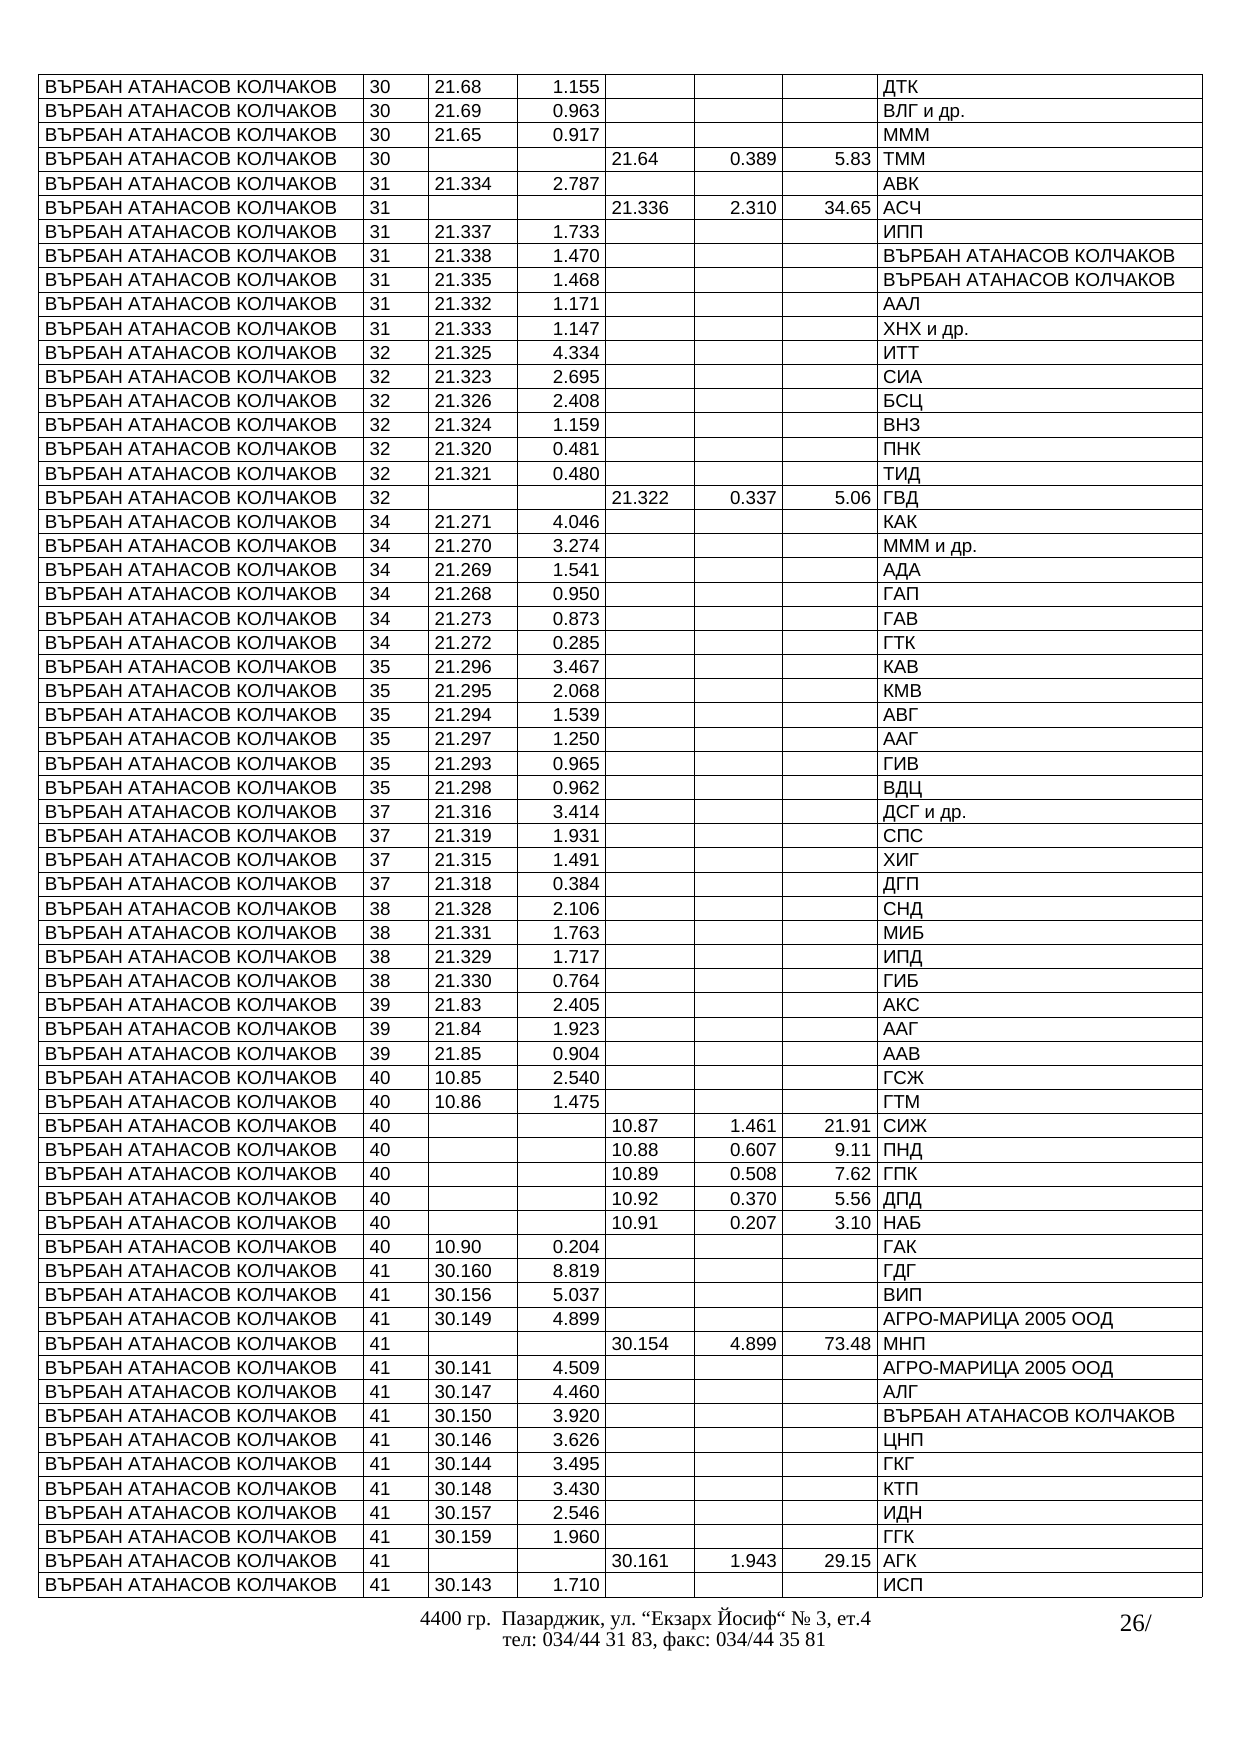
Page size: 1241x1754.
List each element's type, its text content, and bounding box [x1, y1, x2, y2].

table_cell [783, 655, 877, 678]
table_cell ААЛ [878, 293, 1202, 316]
table_cell 38 [364, 897, 428, 920]
table_cell [783, 583, 877, 606]
table_cell ВЪРБАН АТАНАСОВ КОЛЧАКОВ [39, 99, 363, 122]
table_cell [606, 99, 694, 122]
table_cell [695, 655, 782, 678]
table_cell [695, 1308, 782, 1331]
table_cell 30.144 [429, 1453, 517, 1476]
table_cell ААВ [878, 1042, 1202, 1065]
table_cell [695, 1453, 782, 1476]
table_cell КАВ [878, 655, 1202, 678]
table_cell ВЪРБАН АТАНАСОВ КОЛЧАКОВ [39, 752, 363, 775]
table_cell ВЪРБАН АТАНАСОВ КОЛЧАКОВ [39, 317, 363, 340]
table_cell 0.950 [518, 583, 605, 606]
table_cell [783, 462, 877, 485]
table_cell [606, 558, 694, 581]
table_cell 39 [364, 993, 428, 1016]
table_cell 1.717 [518, 945, 605, 968]
table_cell ВЪРБАН АТАНАСОВ КОЛЧАКОВ [39, 462, 363, 485]
table_cell [606, 873, 694, 896]
table_cell 5.83 [783, 148, 877, 171]
table_cell [606, 631, 694, 654]
table_cell ХИГ [878, 848, 1202, 871]
table_cell 21.320 [429, 438, 517, 461]
table_cell [695, 317, 782, 340]
table_cell [429, 1138, 517, 1161]
table_cell 34 [364, 583, 428, 606]
table_cell [606, 824, 694, 847]
table_cell [606, 244, 694, 267]
table_cell ВЪРБАН АТАНАСОВ КОЛЧАКОВ [39, 897, 363, 920]
table_cell [606, 655, 694, 678]
table_cell 3.626 [518, 1428, 605, 1451]
table_cell [783, 776, 877, 799]
table_cell 41 [364, 1501, 428, 1524]
table_cell ГСЖ [878, 1066, 1202, 1089]
table_cell ВЛГ и др. [878, 99, 1202, 122]
table_cell [695, 534, 782, 557]
table_cell ИТТ [878, 341, 1202, 364]
table_cell 21.268 [429, 583, 517, 606]
table_cell [606, 1428, 694, 1451]
table_cell [695, 510, 782, 533]
table_cell [783, 244, 877, 267]
table_cell [783, 1090, 877, 1113]
table_cell ВЪРБАН АТАНАСОВ КОЛЧАКОВ [39, 921, 363, 944]
table_cell [695, 800, 782, 823]
table_cell 41 [364, 1380, 428, 1403]
table_cell [606, 510, 694, 533]
table_cell 40 [364, 1235, 428, 1258]
table_cell [606, 462, 694, 485]
table_cell 21.325 [429, 341, 517, 364]
table_cell [695, 993, 782, 1016]
table_cell [606, 679, 694, 702]
table_cell [695, 389, 782, 412]
table_cell 1.710 [518, 1573, 605, 1596]
table_cell [783, 389, 877, 412]
table_cell [606, 1525, 694, 1548]
table_cell [695, 897, 782, 920]
table_cell 0.962 [518, 776, 605, 799]
table_cell 40 [364, 1163, 428, 1186]
table_cell 34 [364, 534, 428, 557]
table_cell 31 [364, 268, 428, 291]
table_cell [695, 1066, 782, 1089]
table_cell [429, 1332, 517, 1355]
table_cell 21.84 [429, 1018, 517, 1041]
table_cell 4.334 [518, 341, 605, 364]
table_cell [606, 1090, 694, 1113]
table_cell 4.460 [518, 1380, 605, 1403]
table_cell 1.541 [518, 558, 605, 581]
table_cell [783, 268, 877, 291]
table_cell 2.405 [518, 993, 605, 1016]
table_cell ВЪРБАН АТАНАСОВ КОЛЧАКОВ [39, 510, 363, 533]
table_cell ИСП [878, 1573, 1202, 1596]
table_cell [783, 703, 877, 726]
table_cell [695, 1404, 782, 1427]
table_cell 4.899 [518, 1308, 605, 1331]
table_cell [606, 268, 694, 291]
table_cell 0.508 [695, 1163, 782, 1186]
table_cell ВЪРБАН АТАНАСОВ КОЛЧАКОВ [39, 1018, 363, 1041]
table_cell ДПД [878, 1187, 1202, 1210]
table_cell 2.787 [518, 172, 605, 195]
table_cell [783, 99, 877, 122]
table_cell 41 [364, 1404, 428, 1427]
table_cell [783, 1356, 877, 1379]
table_cell 32 [364, 341, 428, 364]
table_cell [783, 824, 877, 847]
table_cell 10.88 [606, 1138, 694, 1161]
table_cell 21.272 [429, 631, 517, 654]
table_cell ВЪРБАН АТАНАСОВ КОЛЧАКОВ [39, 1525, 363, 1548]
table_cell 41 [364, 1525, 428, 1548]
table_cell 3.430 [518, 1477, 605, 1500]
table_cell АДА [878, 558, 1202, 581]
table_cell 41 [364, 1308, 428, 1331]
table_cell ВЪРБАН АТАНАСОВ КОЛЧАКОВ [39, 220, 363, 243]
table_cell ВЪРБАН АТАНАСОВ КОЛЧАКОВ [39, 993, 363, 1016]
table_cell СНД [878, 897, 1202, 920]
table_cell ААГ [878, 1018, 1202, 1041]
table_cell [783, 293, 877, 316]
table_cell 21.321 [429, 462, 517, 485]
table_cell [783, 1380, 877, 1403]
table_cell ГИВ [878, 752, 1202, 775]
table_cell АГРО-МАРИЦА 2005 ООД [878, 1356, 1202, 1379]
table_cell 2.546 [518, 1501, 605, 1524]
table_cell [783, 1042, 877, 1065]
table_cell АГК [878, 1549, 1202, 1572]
table_cell 21.83 [429, 993, 517, 1016]
table_cell [695, 75, 782, 98]
table_cell 10.86 [429, 1090, 517, 1113]
table_cell 30.141 [429, 1356, 517, 1379]
table_cell [429, 1114, 517, 1137]
table_cell [783, 679, 877, 702]
table_cell ВЪРБАН АТАНАСОВ КОЛЧАКОВ [39, 1211, 363, 1234]
table_cell [606, 945, 694, 968]
table_cell 4.509 [518, 1356, 605, 1379]
table_cell ГТК [878, 631, 1202, 654]
table_cell ВЪРБАН АТАНАСОВ КОЛЧАКОВ [39, 873, 363, 896]
table_cell [783, 75, 877, 98]
table_cell 2.695 [518, 365, 605, 388]
table_cell 30 [364, 75, 428, 98]
table_cell [695, 1573, 782, 1596]
table_cell 37 [364, 848, 428, 871]
table_cell ВЪРБАН АТАНАСОВ КОЛЧАКОВ [39, 365, 363, 388]
table_cell [695, 99, 782, 122]
table_cell [606, 583, 694, 606]
table_cell [695, 1477, 782, 1500]
table_cell [518, 1114, 605, 1137]
table_cell [783, 1404, 877, 1427]
table_cell [518, 196, 605, 219]
table_cell [606, 1042, 694, 1065]
table_cell 34.65 [783, 196, 877, 219]
table_cell [783, 1501, 877, 1524]
table_cell АВГ [878, 703, 1202, 726]
table_cell [783, 1453, 877, 1476]
table_cell [695, 244, 782, 267]
table_cell [695, 824, 782, 847]
table_cell МИБ [878, 921, 1202, 944]
table_cell [606, 1404, 694, 1427]
table_cell ВЪРБАН АТАНАСОВ КОЛЧАКОВ [39, 196, 363, 219]
table_cell 73.48 [783, 1332, 877, 1355]
table_cell НАБ [878, 1211, 1202, 1234]
table_cell [783, 1259, 877, 1282]
table_cell [783, 607, 877, 630]
table_cell ВЪРБАН АТАНАСОВ КОЛЧАКОВ [878, 1404, 1202, 1427]
table_cell ВЪРБАН АТАНАСОВ КОЛЧАКОВ [878, 244, 1202, 267]
table_cell [606, 1380, 694, 1403]
table_cell [783, 631, 877, 654]
table_cell 30 [364, 99, 428, 122]
table_cell [695, 583, 782, 606]
table_cell ВЪРБАН АТАНАСОВ КОЛЧАКОВ [39, 848, 363, 871]
table_cell 21.296 [429, 655, 517, 678]
table_cell ВЪРБАН АТАНАСОВ КОЛЧАКОВ [39, 1042, 363, 1065]
table_cell [606, 1573, 694, 1596]
table_cell 30.147 [429, 1380, 517, 1403]
table_cell [606, 848, 694, 871]
table_cell 40 [364, 1187, 428, 1210]
table_cell 30.149 [429, 1308, 517, 1331]
table_cell 2.310 [695, 196, 782, 219]
table_cell [606, 921, 694, 944]
table_cell ВЪРБАН АТАНАСОВ КОЛЧАКОВ [39, 486, 363, 509]
table_cell [783, 317, 877, 340]
table_cell 35 [364, 776, 428, 799]
table_cell ВЪРБАН АТАНАСОВ КОЛЧАКОВ [39, 148, 363, 171]
table_cell КАК [878, 510, 1202, 533]
table_cell [783, 534, 877, 557]
table_cell 38 [364, 969, 428, 992]
table_cell ГИБ [878, 969, 1202, 992]
table_cell [783, 1428, 877, 1451]
table_cell ВЪРБАН АТАНАСОВ КОЛЧАКОВ [39, 1404, 363, 1427]
table_cell 21.293 [429, 752, 517, 775]
table_cell 21.85 [429, 1042, 517, 1065]
table_cell 32 [364, 438, 428, 461]
table_cell 0.204 [518, 1235, 605, 1258]
table_cell [695, 1018, 782, 1041]
table_cell 35 [364, 655, 428, 678]
table_cell 35 [364, 752, 428, 775]
table_cell ВЪРБАН АТАНАСОВ КОЛЧАКОВ [39, 583, 363, 606]
table_cell 21.336 [606, 196, 694, 219]
table_cell 21.64 [606, 148, 694, 171]
table_cell [695, 1042, 782, 1065]
table_cell МММ и др. [878, 534, 1202, 557]
table_cell [429, 1211, 517, 1234]
table_cell [606, 800, 694, 823]
table_cell ВЪРБАН АТАНАСОВ КОЛЧАКОВ [39, 1428, 363, 1451]
table_cell 31 [364, 317, 428, 340]
table_cell 8.819 [518, 1259, 605, 1282]
table_cell ДСГ и др. [878, 800, 1202, 823]
table_cell ВЪРБАН АТАНАСОВ КОЛЧАКОВ [39, 679, 363, 702]
table_cell [606, 1308, 694, 1331]
table_cell 21.329 [429, 945, 517, 968]
table_cell ВЪРБАН АТАНАСОВ КОЛЧАКОВ [39, 172, 363, 195]
table_cell 21.328 [429, 897, 517, 920]
table_cell 3.467 [518, 655, 605, 678]
table_cell [429, 1187, 517, 1210]
table_cell 41 [364, 1453, 428, 1476]
table_cell [783, 728, 877, 751]
table_cell 1.171 [518, 293, 605, 316]
table_cell 2.106 [518, 897, 605, 920]
table_cell ВЪРБАН АТАНАСОВ КОЛЧАКОВ [39, 1477, 363, 1500]
table_cell ВЪРБАН АТАНАСОВ КОЛЧАКОВ [39, 1114, 363, 1137]
table_cell 34 [364, 510, 428, 533]
table_cell 3.414 [518, 800, 605, 823]
table_cell АКС [878, 993, 1202, 1016]
table_cell МНП [878, 1332, 1202, 1355]
table_cell ВЪРБАН АТАНАСОВ КОЛЧАКОВ [39, 945, 363, 968]
table_cell ВЪРБАН АТАНАСОВ КОЛЧАКОВ [39, 728, 363, 751]
table_cell [783, 1525, 877, 1548]
table_cell [606, 220, 694, 243]
table_cell 10.92 [606, 1187, 694, 1210]
table_cell 21.318 [429, 873, 517, 896]
table_cell 37 [364, 824, 428, 847]
table_cell 21.65 [429, 123, 517, 146]
table_cell 30.157 [429, 1501, 517, 1524]
table_cell 0.873 [518, 607, 605, 630]
table_cell [783, 172, 877, 195]
table_cell 1.461 [695, 1114, 782, 1137]
table_cell 41 [364, 1549, 428, 1572]
table_cell ВЪРБАН АТАНАСОВ КОЛЧАКОВ [39, 534, 363, 557]
table_cell ГВД [878, 486, 1202, 509]
table_cell [606, 293, 694, 316]
table_cell 21.333 [429, 317, 517, 340]
table_cell [783, 123, 877, 146]
table_cell ГПК [878, 1163, 1202, 1186]
table_cell ВДЦ [878, 776, 1202, 799]
table_cell [429, 486, 517, 509]
table_cell 40 [364, 1114, 428, 1137]
table_cell [606, 1283, 694, 1306]
table_cell [606, 75, 694, 98]
table_cell [695, 365, 782, 388]
table_cell [606, 993, 694, 1016]
table_cell 1.763 [518, 921, 605, 944]
table_cell ВЪРБАН АТАНАСОВ КОЛЧАКОВ [39, 631, 363, 654]
table_cell [518, 1138, 605, 1161]
table_cell СИЖ [878, 1114, 1202, 1137]
table_cell [783, 1283, 877, 1306]
table_cell [695, 1283, 782, 1306]
table_cell [606, 172, 694, 195]
table_cell ВЪРБАН АТАНАСОВ КОЛЧАКОВ [39, 800, 363, 823]
table_cell [783, 921, 877, 944]
table_cell 38 [364, 945, 428, 968]
table_cell [518, 1332, 605, 1355]
table_cell 1.468 [518, 268, 605, 291]
table_cell 32 [364, 389, 428, 412]
table_cell [695, 1235, 782, 1258]
table_cell 35 [364, 728, 428, 751]
table_cell [695, 1090, 782, 1113]
table_cell 3.920 [518, 1404, 605, 1427]
table_cell ДТК [878, 75, 1202, 98]
table_cell [783, 1573, 877, 1596]
table_cell 40 [364, 1211, 428, 1234]
table_cell ВЪРБАН АТАНАСОВ КОЛЧАКОВ [39, 1332, 363, 1355]
table_cell [695, 873, 782, 896]
table_cell [606, 365, 694, 388]
table_cell ВЪРБАН АТАНАСОВ КОЛЧАКОВ [39, 123, 363, 146]
table_cell 1.470 [518, 244, 605, 267]
table_cell ВЪРБАН АТАНАСОВ КОЛЧАКОВ [39, 1573, 363, 1596]
table_cell 3.495 [518, 1453, 605, 1476]
table_cell [606, 1453, 694, 1476]
table_cell 30.159 [429, 1525, 517, 1548]
table_cell ВНЗ [878, 413, 1202, 436]
table_cell [695, 1380, 782, 1403]
table_cell [783, 945, 877, 968]
table_cell 30.150 [429, 1404, 517, 1427]
table_cell 4.899 [695, 1332, 782, 1355]
table_cell [606, 1018, 694, 1041]
table_cell 1.491 [518, 848, 605, 871]
table_cell 5.06 [783, 486, 877, 509]
table_cell [606, 317, 694, 340]
table_cell [695, 679, 782, 702]
table_cell 2.068 [518, 679, 605, 702]
table_cell ВЪРБАН АТАНАСОВ КОЛЧАКОВ [39, 341, 363, 364]
table_cell 10.85 [429, 1066, 517, 1089]
table_cell 40 [364, 1138, 428, 1161]
table_cell ВЪРБАН АТАНАСОВ КОЛЧАКОВ [39, 268, 363, 291]
table_cell [518, 1211, 605, 1234]
table_cell ВЪРБАН АТАНАСОВ КОЛЧАКОВ [39, 1549, 363, 1572]
table_cell 21.319 [429, 824, 517, 847]
table_cell 21.269 [429, 558, 517, 581]
table_cell АСЧ [878, 196, 1202, 219]
table_cell 21.297 [429, 728, 517, 751]
table_cell КМВ [878, 679, 1202, 702]
table_cell ВЪРБАН АТАНАСОВ КОЛЧАКОВ [39, 1501, 363, 1524]
table_cell 21.295 [429, 679, 517, 702]
table_cell 21.326 [429, 389, 517, 412]
table_cell 0.389 [695, 148, 782, 171]
table_cell [783, 1018, 877, 1041]
table_cell 21.337 [429, 220, 517, 243]
table_cell 5.037 [518, 1283, 605, 1306]
table_cell 21.330 [429, 969, 517, 992]
table_cell [518, 1187, 605, 1210]
table_cell [783, 438, 877, 461]
table_cell 10.89 [606, 1163, 694, 1186]
table_cell 0.337 [695, 486, 782, 509]
table_cell 7.62 [783, 1163, 877, 1186]
table_cell 21.338 [429, 244, 517, 267]
table_cell ВЪРБАН АТАНАСОВ КОЛЧАКОВ [39, 389, 363, 412]
table_cell 30.161 [606, 1549, 694, 1572]
table_cell [695, 172, 782, 195]
table_cell [429, 148, 517, 171]
table_cell ААГ [878, 728, 1202, 751]
table_cell ВЪРБАН АТАНАСОВ КОЛЧАКОВ [39, 1235, 363, 1258]
table_cell 21.335 [429, 268, 517, 291]
table_cell [606, 438, 694, 461]
table_cell 41 [364, 1332, 428, 1355]
table_cell [695, 341, 782, 364]
table_cell [783, 1235, 877, 1258]
table_cell [783, 1477, 877, 1500]
table_cell [695, 631, 782, 654]
table_cell [695, 1501, 782, 1524]
table_cell 30 [364, 123, 428, 146]
table_cell [783, 341, 877, 364]
table_cell [429, 196, 517, 219]
table_cell ТММ [878, 148, 1202, 171]
table_cell 9.11 [783, 1138, 877, 1161]
table_cell ВЪРБАН АТАНАСОВ КОЛЧАКОВ [39, 824, 363, 847]
table_cell ИДН [878, 1501, 1202, 1524]
table_cell [606, 1235, 694, 1258]
table_cell 4.046 [518, 510, 605, 533]
table_cell [695, 969, 782, 992]
table_cell [606, 969, 694, 992]
table_cell [783, 413, 877, 436]
table_cell 31 [364, 220, 428, 243]
table_cell [695, 752, 782, 775]
table_cell ДГП [878, 873, 1202, 896]
table_cell 5.56 [783, 1187, 877, 1210]
table_cell [606, 534, 694, 557]
table_cell 21.273 [429, 607, 517, 630]
table_cell ВЪРБАН АТАНАСОВ КОЛЧАКОВ [39, 1259, 363, 1282]
table_cell 1.147 [518, 317, 605, 340]
table_cell 21.324 [429, 413, 517, 436]
table_cell 21.315 [429, 848, 517, 871]
table_cell ГАК [878, 1235, 1202, 1258]
table_cell 21.331 [429, 921, 517, 944]
table_cell 3.10 [783, 1211, 877, 1234]
table_cell 0.370 [695, 1187, 782, 1210]
table_cell [606, 123, 694, 146]
table_cell ИПД [878, 945, 1202, 968]
table_cell 21.298 [429, 776, 517, 799]
table_cell ГТМ [878, 1090, 1202, 1113]
table_cell 31 [364, 196, 428, 219]
table_cell 32 [364, 462, 428, 485]
table_cell 39 [364, 1042, 428, 1065]
table_cell [606, 413, 694, 436]
table_cell ВЪРБАН АТАНАСОВ КОЛЧАКОВ [39, 558, 363, 581]
table_cell 30.143 [429, 1573, 517, 1596]
table_cell [606, 1259, 694, 1282]
table_cell ВЪРБАН АТАНАСОВ КОЛЧАКОВ [39, 1356, 363, 1379]
table_cell 1.733 [518, 220, 605, 243]
table_cell [695, 848, 782, 871]
table_cell 10.87 [606, 1114, 694, 1137]
table_cell [783, 558, 877, 581]
table_cell 3.274 [518, 534, 605, 557]
table_cell [429, 1549, 517, 1572]
table_cell [783, 969, 877, 992]
table_cell ВЪРБАН АТАНАСОВ КОЛЧАКОВ [39, 1066, 363, 1089]
table_cell 40 [364, 1090, 428, 1113]
table_cell 41 [364, 1477, 428, 1500]
table_cell [606, 752, 694, 775]
table_cell [518, 486, 605, 509]
table_cell ВЪРБАН АТАНАСОВ КОЛЧАКОВ [39, 75, 363, 98]
table_cell КТП [878, 1477, 1202, 1500]
table_cell 0.384 [518, 873, 605, 896]
table_cell [606, 1477, 694, 1500]
table_cell ГГК [878, 1525, 1202, 1548]
table_cell ГКГ [878, 1453, 1202, 1476]
table_cell ЦНП [878, 1428, 1202, 1451]
table_cell [695, 220, 782, 243]
table_cell [783, 848, 877, 871]
table_cell 0.764 [518, 969, 605, 992]
table_cell 32 [364, 413, 428, 436]
table_cell ВЪРБАН АТАНАСОВ КОЛЧАКОВ [39, 413, 363, 436]
table_cell 0.285 [518, 631, 605, 654]
table_cell 38 [364, 921, 428, 944]
table_cell 1.539 [518, 703, 605, 726]
table_cell [695, 921, 782, 944]
table_cell ВЪРБАН АТАНАСОВ КОЛЧАКОВ [39, 1138, 363, 1161]
table_cell 34 [364, 558, 428, 581]
table_cell [783, 752, 877, 775]
table_cell 41 [364, 1356, 428, 1379]
table_cell [783, 897, 877, 920]
table_cell 35 [364, 679, 428, 702]
table_cell [518, 148, 605, 171]
table_cell [518, 1549, 605, 1572]
table_cell ВИП [878, 1283, 1202, 1306]
table_cell [695, 776, 782, 799]
table_cell ВЪРБАН АТАНАСОВ КОЛЧАКОВ [39, 607, 363, 630]
table_cell [695, 268, 782, 291]
table_cell ГАВ [878, 607, 1202, 630]
table_cell 0.480 [518, 462, 605, 485]
table_cell [695, 293, 782, 316]
table_cell 0.607 [695, 1138, 782, 1161]
table_cell [606, 389, 694, 412]
table_cell 30.148 [429, 1477, 517, 1500]
table_cell 30.154 [606, 1332, 694, 1355]
table_cell [695, 1356, 782, 1379]
table_cell ВЪРБАН АТАНАСОВ КОЛЧАКОВ [39, 1090, 363, 1113]
table_cell АГРО-МАРИЦА 2005 ООД [878, 1308, 1202, 1331]
table_cell 34 [364, 607, 428, 630]
table_cell ПНК [878, 438, 1202, 461]
table_cell 1.943 [695, 1549, 782, 1572]
table_cell 30.160 [429, 1259, 517, 1282]
table_cell [695, 123, 782, 146]
table_cell 41 [364, 1573, 428, 1596]
table_cell ВЪРБАН АТАНАСОВ КОЛЧАКОВ [39, 1380, 363, 1403]
table_cell 1.475 [518, 1090, 605, 1113]
table_cell [783, 510, 877, 533]
table_cell 21.271 [429, 510, 517, 533]
table_cell ГАП [878, 583, 1202, 606]
table_cell 29.15 [783, 1549, 877, 1572]
table_cell [695, 1525, 782, 1548]
table_cell ХНХ и др. [878, 317, 1202, 340]
table_cell [606, 1356, 694, 1379]
table_cell 0.965 [518, 752, 605, 775]
table_cell 21.322 [606, 486, 694, 509]
table_cell [606, 897, 694, 920]
table_cell 40 [364, 1066, 428, 1089]
table_cell [783, 800, 877, 823]
table_cell 0.481 [518, 438, 605, 461]
table_cell 21.69 [429, 99, 517, 122]
table_cell 21.294 [429, 703, 517, 726]
table_cell [518, 1163, 605, 1186]
table_cell ПНД [878, 1138, 1202, 1161]
table_cell 2.540 [518, 1066, 605, 1089]
table_cell 0.207 [695, 1211, 782, 1234]
table_cell 41 [364, 1259, 428, 1282]
table_cell [606, 1501, 694, 1524]
table_cell [606, 703, 694, 726]
table_cell МММ [878, 123, 1202, 146]
table_cell [606, 776, 694, 799]
table_cell 0.904 [518, 1042, 605, 1065]
table_cell [695, 438, 782, 461]
table_cell [695, 703, 782, 726]
table_cell 21.334 [429, 172, 517, 195]
table_cell 30 [364, 148, 428, 171]
table_cell 21.270 [429, 534, 517, 557]
table_cell 32 [364, 365, 428, 388]
table_cell [695, 945, 782, 968]
table_cell 1.250 [518, 728, 605, 751]
table_cell ВЪРБАН АТАНАСОВ КОЛЧАКОВ [39, 1308, 363, 1331]
table_cell СИА [878, 365, 1202, 388]
table_cell 0.963 [518, 99, 605, 122]
table_cell ВЪРБАН АТАНАСОВ КОЛЧАКОВ [878, 268, 1202, 291]
table_cell ВЪРБАН АТАНАСОВ КОЛЧАКОВ [39, 776, 363, 799]
table_cell 21.91 [783, 1114, 877, 1137]
table_cell [695, 728, 782, 751]
table_cell 31 [364, 293, 428, 316]
table_cell [695, 462, 782, 485]
table_cell АЛГ [878, 1380, 1202, 1403]
table_cell 31 [364, 172, 428, 195]
table_cell 35 [364, 703, 428, 726]
table_cell 21.323 [429, 365, 517, 388]
table_cell [429, 1163, 517, 1186]
table_cell 1.931 [518, 824, 605, 847]
table_cell 21.316 [429, 800, 517, 823]
table_cell 0.917 [518, 123, 605, 146]
table_cell ВЪРБАН АТАНАСОВ КОЛЧАКОВ [39, 1283, 363, 1306]
table_cell [783, 873, 877, 896]
table_cell ВЪРБАН АТАНАСОВ КОЛЧАКОВ [39, 1187, 363, 1210]
table_cell СПС [878, 824, 1202, 847]
table_cell ВЪРБАН АТАНАСОВ КОЛЧАКОВ [39, 1453, 363, 1476]
table_cell ВЪРБАН АТАНАСОВ КОЛЧАКОВ [39, 969, 363, 992]
table_cell [783, 1308, 877, 1331]
table_cell [606, 607, 694, 630]
table_cell 30.146 [429, 1428, 517, 1451]
table_cell ВЪРБАН АТАНАСОВ КОЛЧАКОВ [39, 438, 363, 461]
table_cell 1.155 [518, 75, 605, 98]
table_cell ВЪРБАН АТАНАСОВ КОЛЧАКОВ [39, 655, 363, 678]
table_cell 31 [364, 244, 428, 267]
table_cell [606, 1066, 694, 1089]
table_cell ВЪРБАН АТАНАСОВ КОЛЧАКОВ [39, 703, 363, 726]
table_cell 10.91 [606, 1211, 694, 1234]
table_cell ИПП [878, 220, 1202, 243]
table_cell [606, 341, 694, 364]
table_cell [695, 1259, 782, 1282]
table_cell 37 [364, 873, 428, 896]
table_cell 34 [364, 631, 428, 654]
table_cell 30.156 [429, 1283, 517, 1306]
table_cell ВЪРБАН АТАНАСОВ КОЛЧАКОВ [39, 293, 363, 316]
table_cell 32 [364, 486, 428, 509]
table_cell 41 [364, 1283, 428, 1306]
table_cell ТИД [878, 462, 1202, 485]
table_cell 1.923 [518, 1018, 605, 1041]
table_cell 41 [364, 1428, 428, 1451]
table_cell [783, 1066, 877, 1089]
table_cell 1.960 [518, 1525, 605, 1548]
table_cell ВЪРБАН АТАНАСОВ КОЛЧАКОВ [39, 1163, 363, 1186]
table_cell [695, 1428, 782, 1451]
table_cell 21.332 [429, 293, 517, 316]
table_cell 37 [364, 800, 428, 823]
table_cell 21.68 [429, 75, 517, 98]
table_cell 10.90 [429, 1235, 517, 1258]
table_cell 1.159 [518, 413, 605, 436]
table_cell АВК [878, 172, 1202, 195]
table_cell ГДГ [878, 1259, 1202, 1282]
table_cell [695, 607, 782, 630]
table_cell 39 [364, 1018, 428, 1041]
table_cell [783, 365, 877, 388]
table_cell [606, 728, 694, 751]
table_cell [695, 413, 782, 436]
table_cell ВЪРБАН АТАНАСОВ КОЛЧАКОВ [39, 244, 363, 267]
table_cell БСЦ [878, 389, 1202, 412]
table_cell [783, 993, 877, 1016]
table_cell [783, 220, 877, 243]
table_cell [695, 558, 782, 581]
table_cell 2.408 [518, 389, 605, 412]
